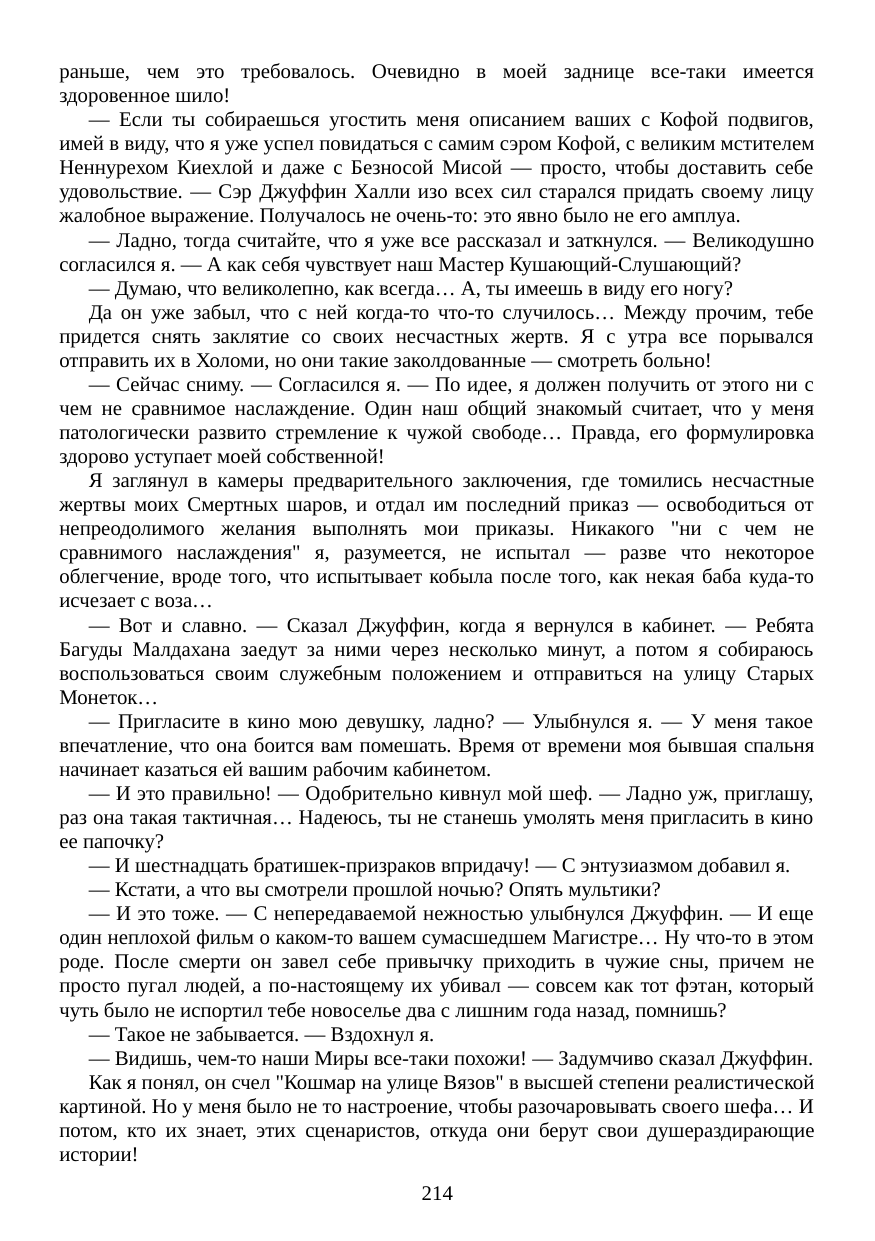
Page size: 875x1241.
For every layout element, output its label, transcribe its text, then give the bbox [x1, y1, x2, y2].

text Да он уже забыл, что с ней когда-то что-то случилось… Между прочим, тебе придется снять заклятие со своих несчастных жертв. Я с утра все порывался отправить их в Холоми, но они такие заколдованные — смотреть больно! [59, 300, 815, 372]
text — И это тоже. — С непередаваемой нежностью улыбнулся Джуффин. — И еще один неплохой фильм о каком-то вашем сумасшедшем Магистре… Ну что-то в этом роде. После смерти он завел себе привычку приходить в чужие сны, причем не просто пугал людей, а по-настоящему их убивал — совсем как тот фэтан, который чуть было не испортил тебе новоселье два с лишним года назад, помнишь? [59, 901, 815, 1022]
text — Пригласите в кино мою девушку, ладно? — Улыбнулся я. — У меня такое впечатление, что она боится вам помешать. Время от времени моя бывшая спальня начинает казаться ей вашим рабочим кабинетом. [59, 709, 815, 781]
text — Такое не забывается. — Вздохнул я. [59, 1022, 815, 1046]
text — И шестнадцать братишек-призраков впридачу! — С энтузиазмом добавил я. [59, 853, 815, 877]
text Я заглянул в камеры предварительного заключения, где томились несчастные жертвы моих Смертных шаров, и отдал им последний приказ — освободиться от непреодолимого желания выполнять мои приказы. Никакого "ни с чем не сравнимого наслаждения" я, разумеется, не испытал — разве что некоторое облегчение, вроде того, что испытывает кобыла после того, как некая баба куда-то исчезает с воза… [59, 468, 815, 612]
text — Видишь, чем-то наши Миры все-таки похожи! — Задумчиво сказал Джуффин. [59, 1046, 815, 1070]
text — И это правильно! — Одобрительно кивнул мой шеф. — Ладно уж, приглашу, раз она такая тактичная… Надеюсь, ты не станешь умолять меня пригласить в кино ее папочку? [59, 781, 815, 853]
text Как я понял, он счел "Кошмар на улице Вязов" в высшей степени реалистической картиной. Но у меня было не то настроение, чтобы разочаровывать своего шефа… И потом, кто их знает, этих сценаристов, откуда они берут свои душераздирающие истории! [59, 1070, 815, 1166]
text раньше, чем это требовалось. Очевидно в моей заднице все-таки имеется здоровенное шило! [59, 59, 815, 107]
text — Вот и славно. — Сказал Джуффин, когда я вернулся в кабинет. — Ребята Багуды Малдахана заедут за ними через несколько минут, а потом я собираюсь воспользоваться своим служебным положением и отправиться на улицу Старых Монеток… [59, 612, 815, 709]
text — Сейчас сниму. — Согласился я. — По идее, я должен получить от этого ни с чем не сравнимое наслаждение. Один наш общий знакомый считает, что у меня патологически развито стремление к чужой свободе… Правда, его формулировка здорово уступает моей собственной! [59, 372, 815, 468]
text — Кстати, а что вы смотрели прошлой ночью? Опять мультики? [59, 877, 815, 901]
text — Если ты собираешься угостить меня описанием ваших с Кофой подвигов, имей в виду, что я уже успел повидаться с самим сэром Кофой, с великим мстителем Неннурехом Киехлой и даже с Безносой Мисой — просто, чтобы доставить себе удовольствие. — Сэр Джуффин Халли изо всех сил старался придать своему лицу жалобное выражение. Получалось не очень-то: это явно было не его амплуа. [59, 107, 815, 227]
text — Думаю, что великолепно, как всегда… А, ты имеешь в виду его ногу? [59, 276, 815, 300]
text — Ладно, тогда считайте, что я уже все рассказал и заткнулся. — Великодушно согласился я. — А как себя чувствует наш Мастер Кушающий-Слушающий? [59, 227, 815, 276]
